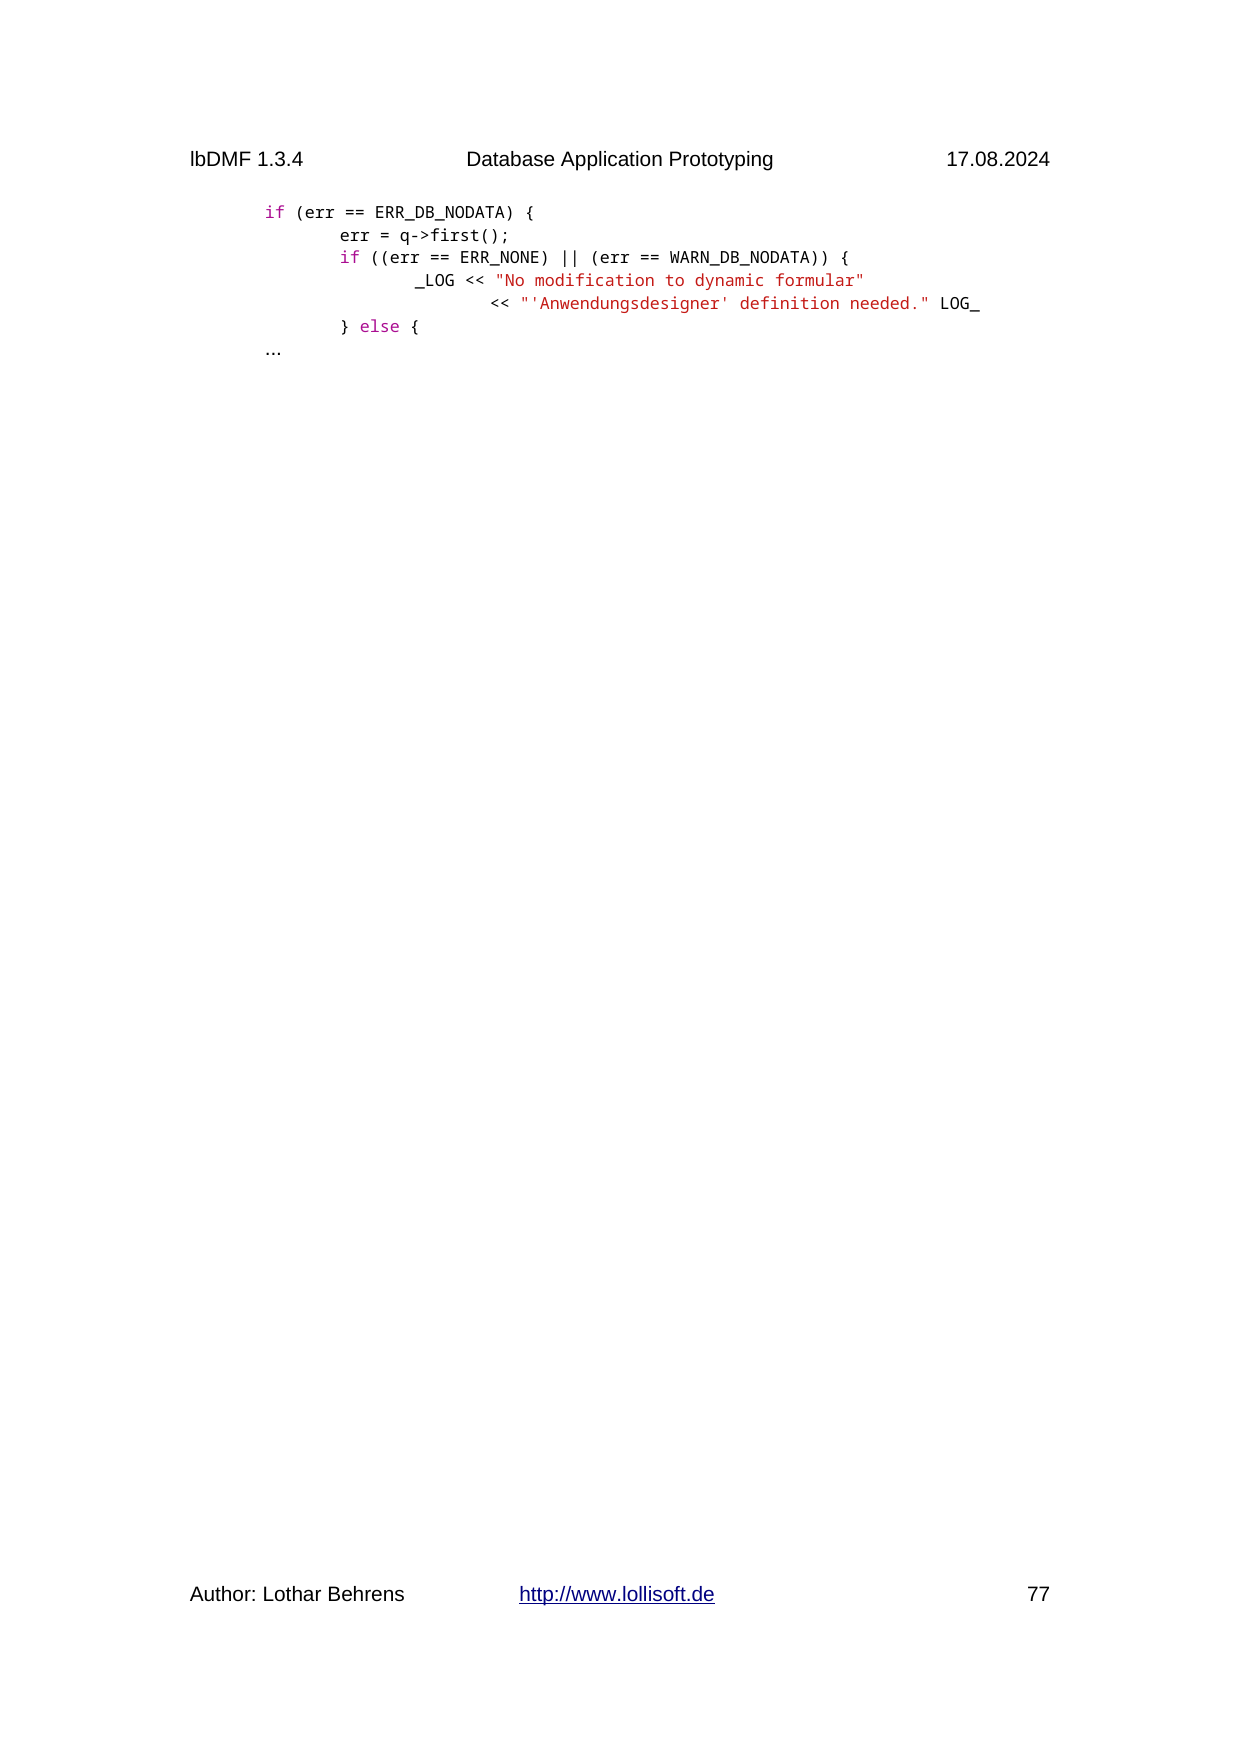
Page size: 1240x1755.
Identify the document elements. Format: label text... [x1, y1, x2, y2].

text } else { [189, 314, 1050, 337]
text _LOG << "No modification to dynamic formular" [189, 269, 1050, 291]
text << "'Anwendungsdesigner' definition needed." LOG_ [189, 291, 1050, 314]
text ... [189, 337, 1050, 360]
text if (err == ERR_DB_NODATA) { [189, 201, 1050, 223]
text err = q->first(); [189, 223, 1050, 246]
text if ((err == ERR_NONE) || (err == WARN_DB_NODATA)) { [189, 246, 1050, 269]
